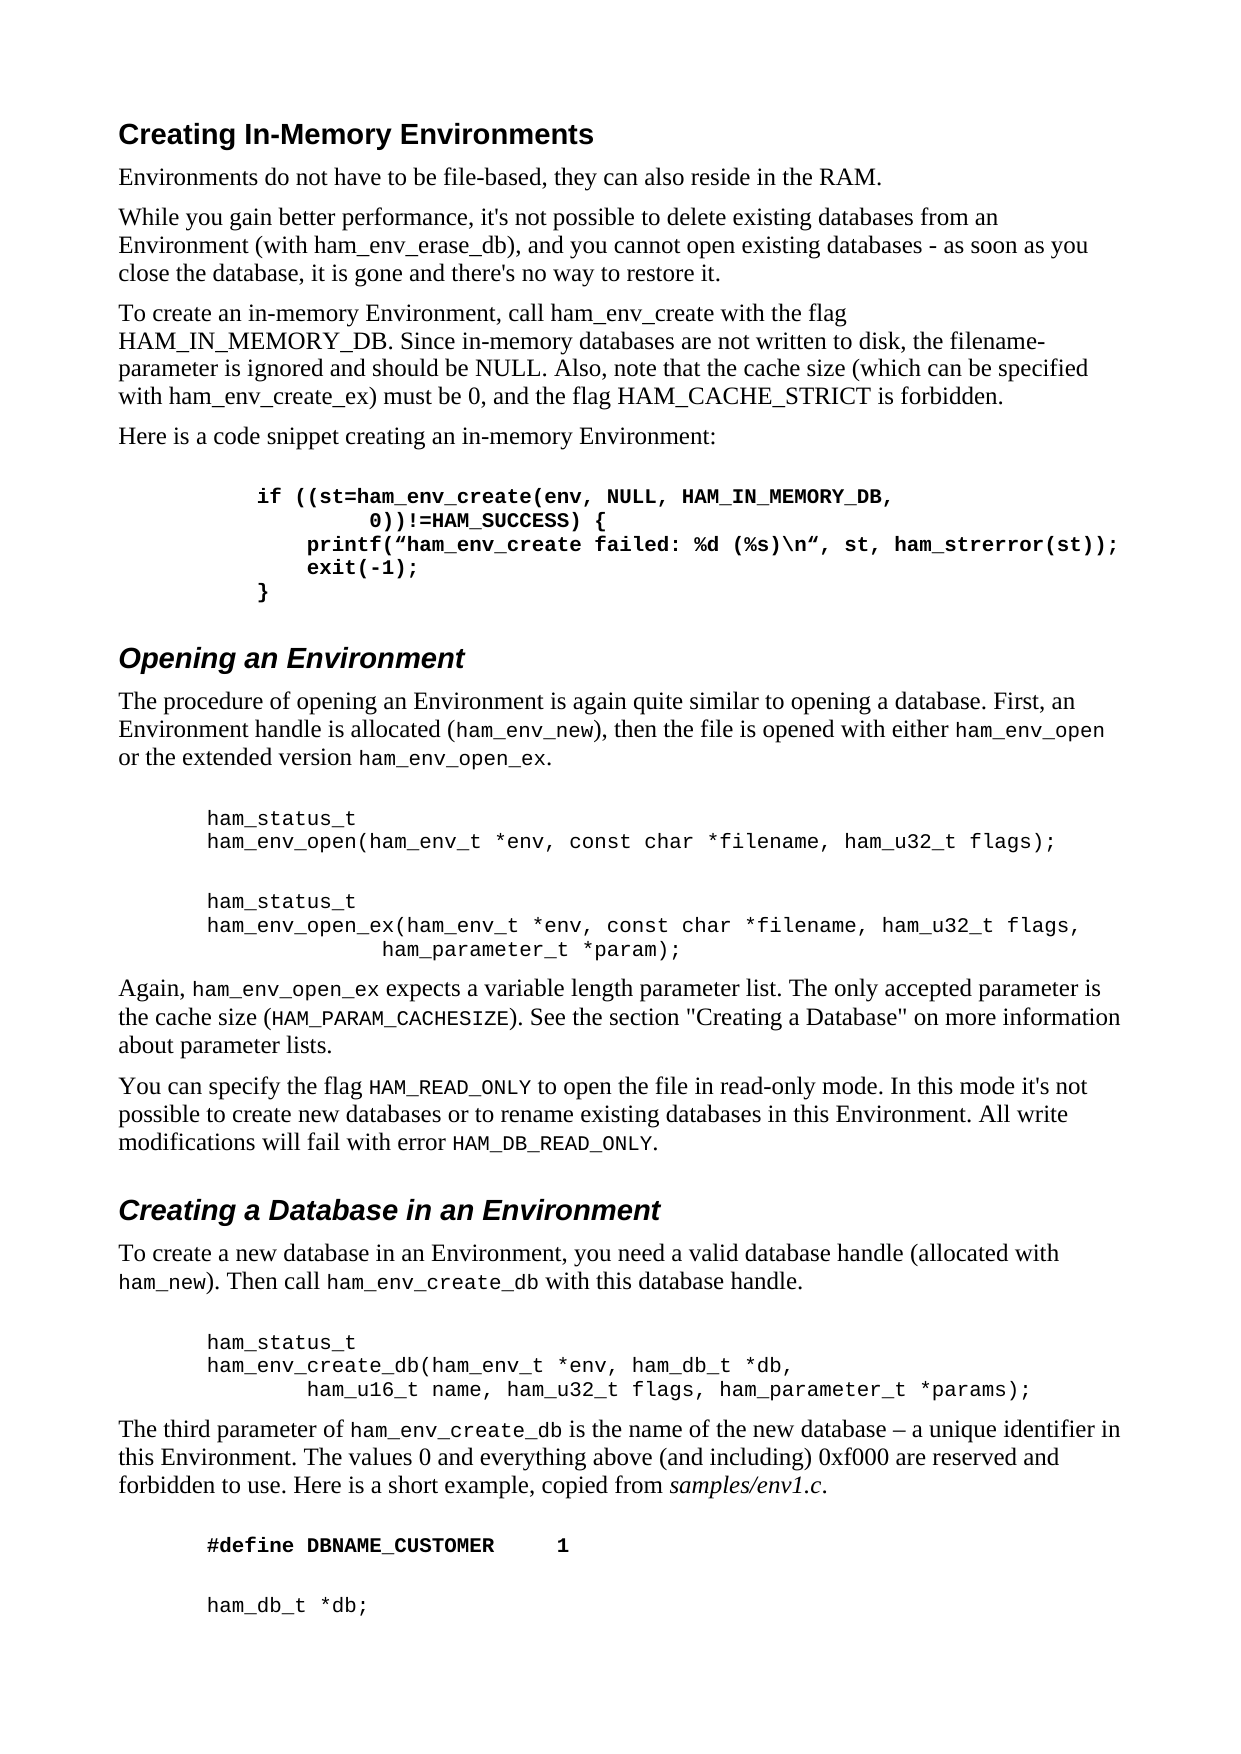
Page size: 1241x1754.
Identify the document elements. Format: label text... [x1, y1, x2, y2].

text #define DBNAME_CUSTOMER 1 [207, 1535, 1122, 1559]
text The third parameter of ham_env_create_db is the name of the new database – a unique identifier in this Environment. The values 0 and everything above (and including) 0xf000 are reserved and forbidden to use. Here is a short example, copied from samples/env1.c. [118, 1415, 1122, 1499]
text ham_status_t ham_env_open_ex(ham_env_t *env, const char *filename, ham_u32_t flags, ham_parameter_t *param); [207, 891, 1122, 962]
text To create a new database in an Environment, you need a valid database handle (allocated with ham_new). Then call ham_env_create_db with this database handle. [118, 1239, 1122, 1296]
text ham_status_t ham_env_open(ham_env_t *env, const char *filename, ham_u32_t flags); [207, 808, 1122, 855]
subtitle Creating a Database in an Environment [118, 1194, 1122, 1227]
text To create an in-memory Environment, call ham_env_create with the flag HAM_IN_MEMORY_DB. Since in-memory databases are not written to disk, the filename-parameter is ignored and should be NULL. Also, note that the cache size (which can be specified with ham_env_create_ex) must be 0, and the flag HAM_CACHE_STRICT is forbidden. [118, 299, 1122, 410]
subtitle Creating In-Memory Environments [118, 118, 1122, 151]
text While you gain better performance, it's not possible to delete existing databases from an Environment (with ham_env_erase_db), and you cannot open existing databases - as soon as you close the database, it is gone and there's no way to restore it. [118, 203, 1122, 287]
subtitle Opening an Environment [118, 642, 1122, 674]
text The procedure of opening an Environment is again quite similar to opening a database. First, an Environment handle is allocated (ham_env_new), then the file is opened with either ham_env_open or the extended version ham_env_open_ex. [118, 687, 1122, 772]
text Here is a code snippet creating an in-memory Environment: [118, 422, 1122, 450]
text Again, ham_env_open_ex expects a variable length parameter list. The only accepted parameter is the cache size (HAM_PARAM_CACHESIZE). See the section "Creating a Database" on more information about parameter lists. [118, 974, 1122, 1059]
text ham_status_t ham_env_create_db(ham_env_t *env, ham_db_t *db, ham_u16_t name, ham_u32_t flags, ham_parameter_t *params); [207, 1332, 1122, 1403]
text Environments do not have to be file-based, they can also reside in the RAM. [118, 163, 1122, 191]
text ham_db_t *db; [207, 1595, 1122, 1618]
text You can specify the flag HAM_READ_ONLY to open the file in read-only mode. In this mode it's not possible to create new databases or to rename existing databases in this Environment. All write modifications will fail with error HAM_DB_READ_ONLY. [118, 1072, 1122, 1157]
text if ((st=ham_env_create(env, NULL, HAM_IN_MEMORY_DB, 0))!=HAM_SUCCESS) { printf(“ham_env_create failed: %d (%s)\n“, st, ham_strerror(st)); exit(-1); } [207, 486, 1122, 604]
